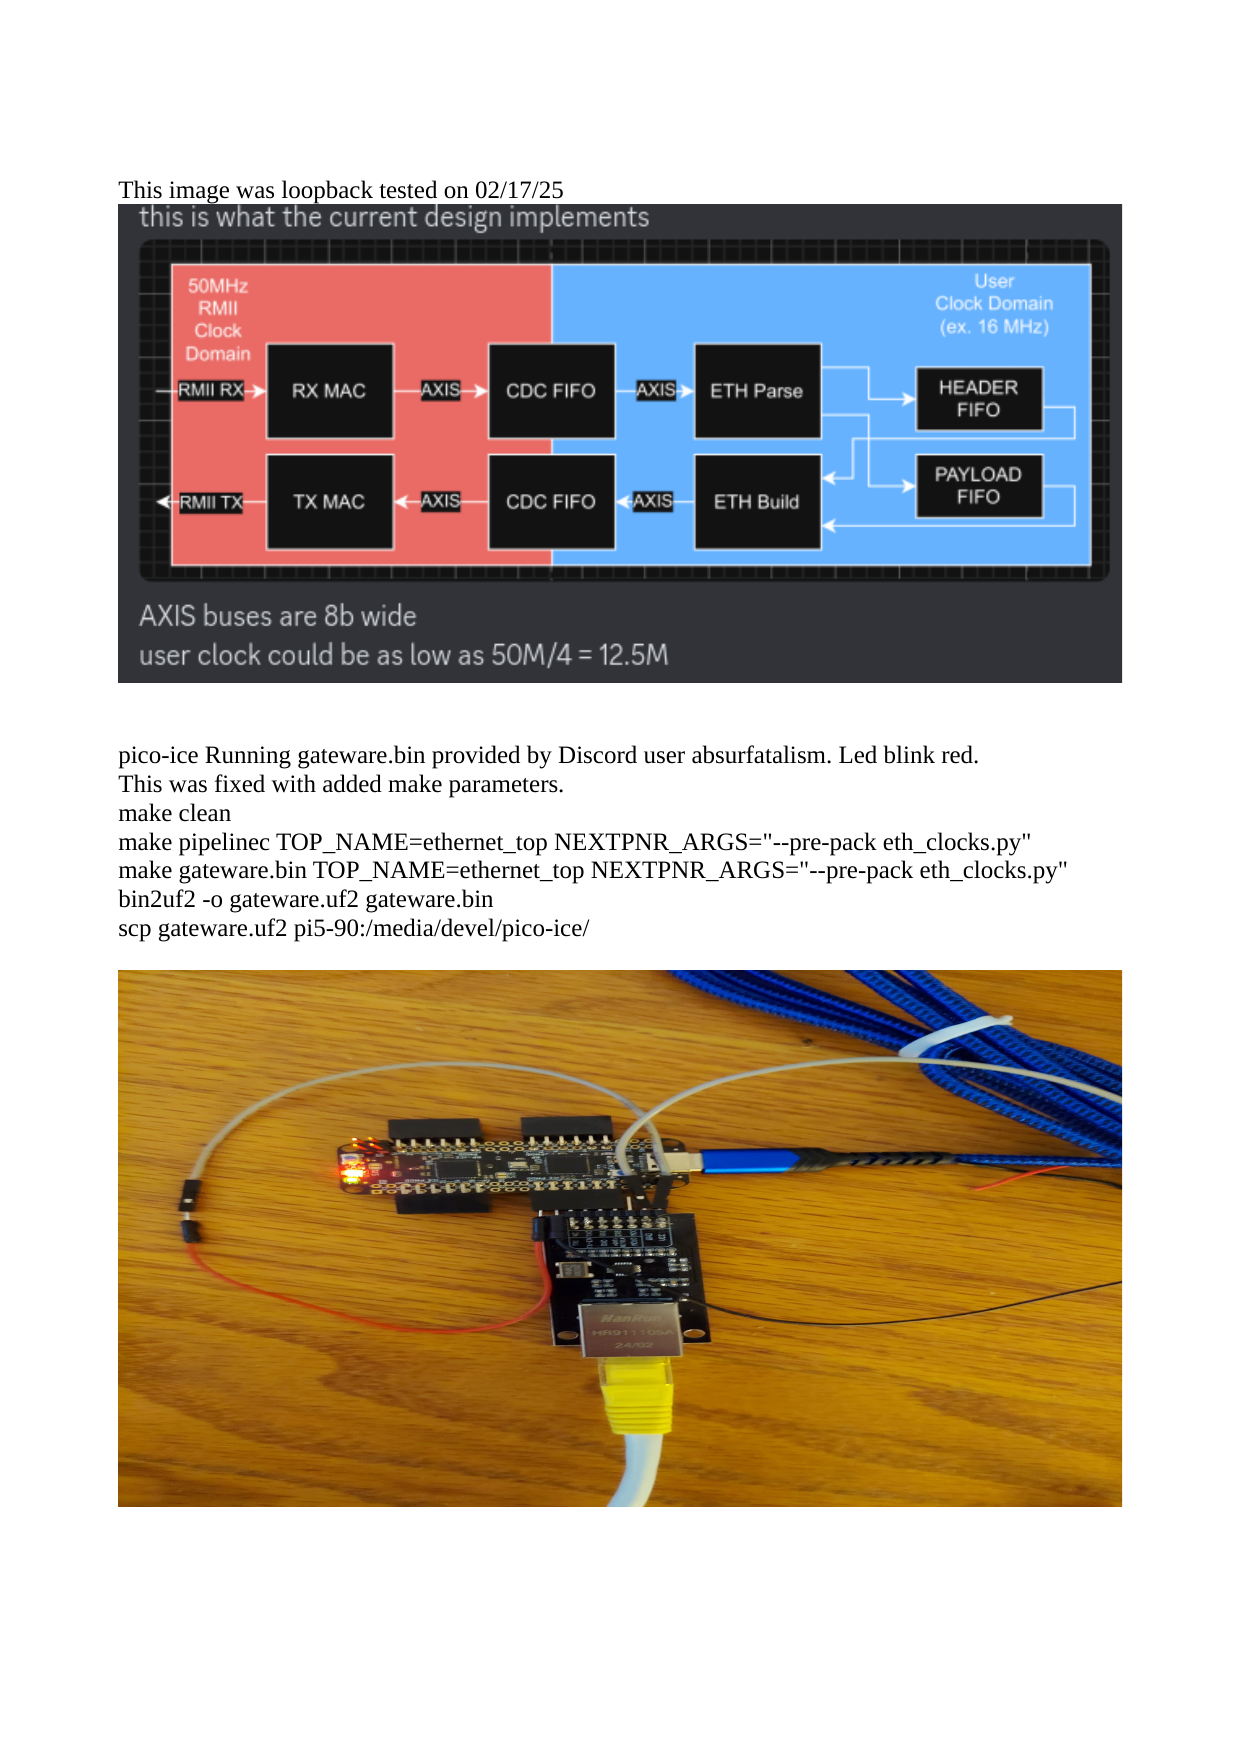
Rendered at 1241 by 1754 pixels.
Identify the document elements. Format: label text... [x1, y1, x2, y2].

text pico-ice Running gateware.bin provided by Discord user absurfatalism. Led blink red. [118, 740, 1122, 769]
text make pipelinec TOP_NAME=ethernet_top NEXTPNR_ARGS="--pre-pack eth_clocks.py" [118, 827, 1122, 855]
picture [118, 970, 1123, 1507]
text This was fixed with added make parameters. [118, 769, 1122, 798]
text make gateware.bin TOP_NAME=ethernet_top NEXTPNR_ARGS="--pre-pack eth_clocks.py" [118, 855, 1122, 884]
text make clean [118, 798, 1122, 827]
text scp gateware.uf2 pi5-90:/media/devel/pico-ice/ [118, 913, 1122, 942]
text This image was loopback tested on 02/17/25 [118, 176, 1122, 204]
picture [118, 204, 1123, 683]
text bin2uf2 -o gateware.uf2 gateware.bin [118, 884, 1122, 913]
